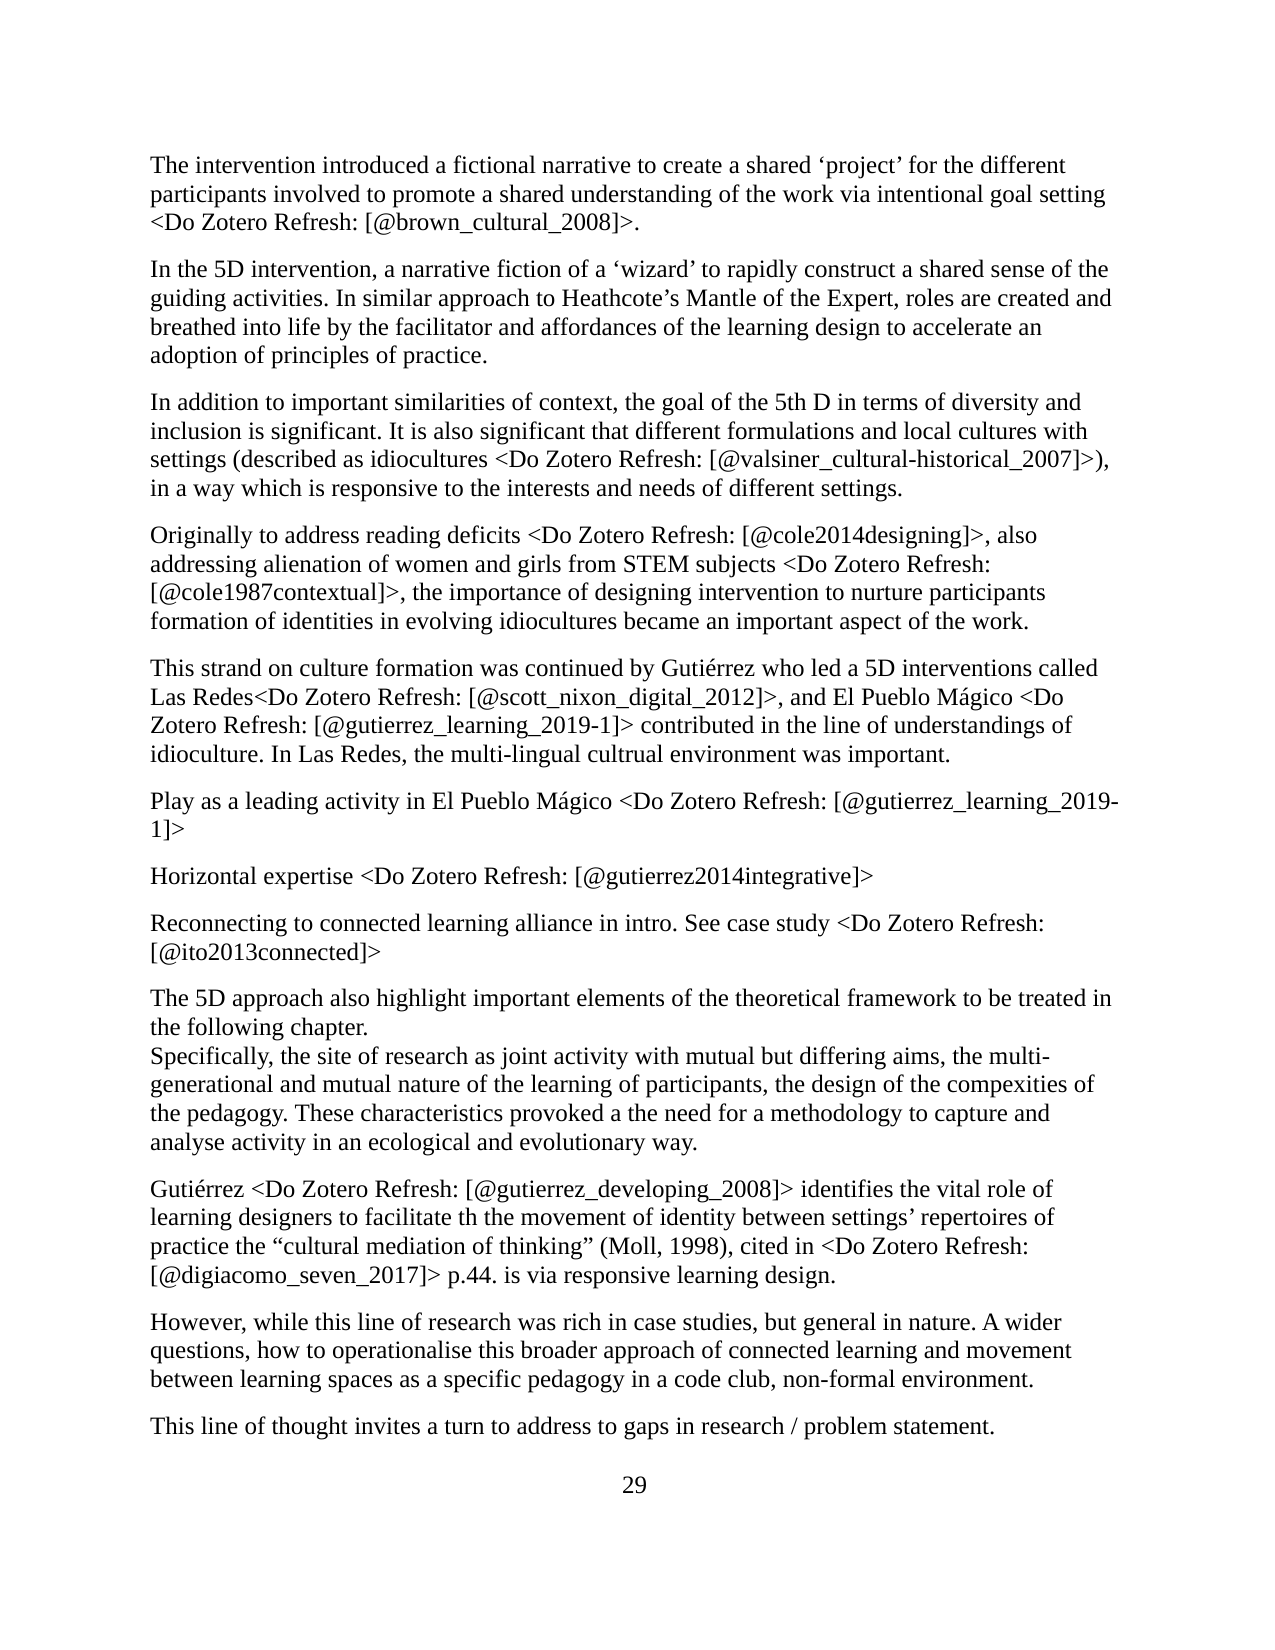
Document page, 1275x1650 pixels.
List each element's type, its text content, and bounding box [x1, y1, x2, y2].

text In the 5D intervention, a narrative fiction of a ‘wizard’ to rapidly construct a shared sense of the guiding activities. In similar approach to Heathcote’s Mantle of the Expert, roles are created and breathed into life by the facilitator and affordances of the learning design to accelerate an adoption of principles of practice. [150, 254, 1125, 369]
text The 5D approach also highlight important elements of the theoretical framework to be treated in the following chapter. Specifically, the site of research as joint activity with mutual but differing aims, the multi-generational and mutual nature of the learning of participants, the design of the compexities of the pedagogy. These characteristics provoked a the need for a methodology to capture and analyse activity in an ecological and evolutionary way. [150, 983, 1125, 1156]
text However, while this line of research was rich in case studies, but general in nature. A wider questions, how to operationalise this broader approach of connected learning and movement between learning spaces as a specific pedagogy in a code club, non-formal environment. [150, 1307, 1125, 1393]
text This line of thought invites a turn to address to gaps in research / problem statement. [150, 1411, 1125, 1439]
text Horizontal expertise <Do Zotero Refresh: [@gutierrez2014integrative]> [150, 861, 1125, 890]
text The intervention introduced a fictional narrative to create a shared ‘project’ for the different participants involved to promote a shared understanding of the work via intentional goal setting <Do Zotero Refresh: [@brown_cultural_2008]>. [150, 150, 1125, 236]
text This strand on culture formation was continued by Gutiérrez who led a 5D interventions called Las Redes<Do Zotero Refresh: [@scott_nixon_digital_2012]>, and El Pueblo Mágico <Do Zotero Refresh: [@gutierrez_learning_2019-1]> contributed in the line of understandings of idioculture. In Las Redes, the multi-lingual cultrual environment was important. [150, 653, 1125, 768]
text Gutiérrez <Do Zotero Refresh: [@gutierrez_developing_2008]> identifies the vital role of learning designers to facilitate th the movement of identity between settings’ repertoires of practice the “cultural mediation of thinking” (Moll, 1998), cited in <Do Zotero Refresh: [@digiacomo_seven_2017]> p.44. is via responsive learning design. [150, 1174, 1125, 1289]
text Reconnecting to connected learning alliance in intro. See case study <Do Zotero Refresh: [@ito2013connected]> [150, 908, 1125, 965]
text In addition to important similarities of context, the goal of the 5th D in terms of diversity and inclusion is significant. It is also significant that different formulations and local cultures with settings (described as idiocultures <Do Zotero Refresh: [@valsiner_cultural-historical_2007]>), in a way which is responsive to the interests and needs of different settings. [150, 387, 1125, 502]
text Play as a leading activity in El Pueblo Mágico <Do Zotero Refresh: [@gutierrez_learning_2019-1]> [150, 786, 1125, 843]
text Originally to address reading deficits <Do Zotero Refresh: [@cole2014designing]>, also addressing alienation of women and girls from STEM subjects <Do Zotero Refresh: [@cole1987contextual]>, the importance of designing intervention to nurture participants formation of identities in evolving idiocultures became an important aspect of the work. [150, 520, 1125, 635]
